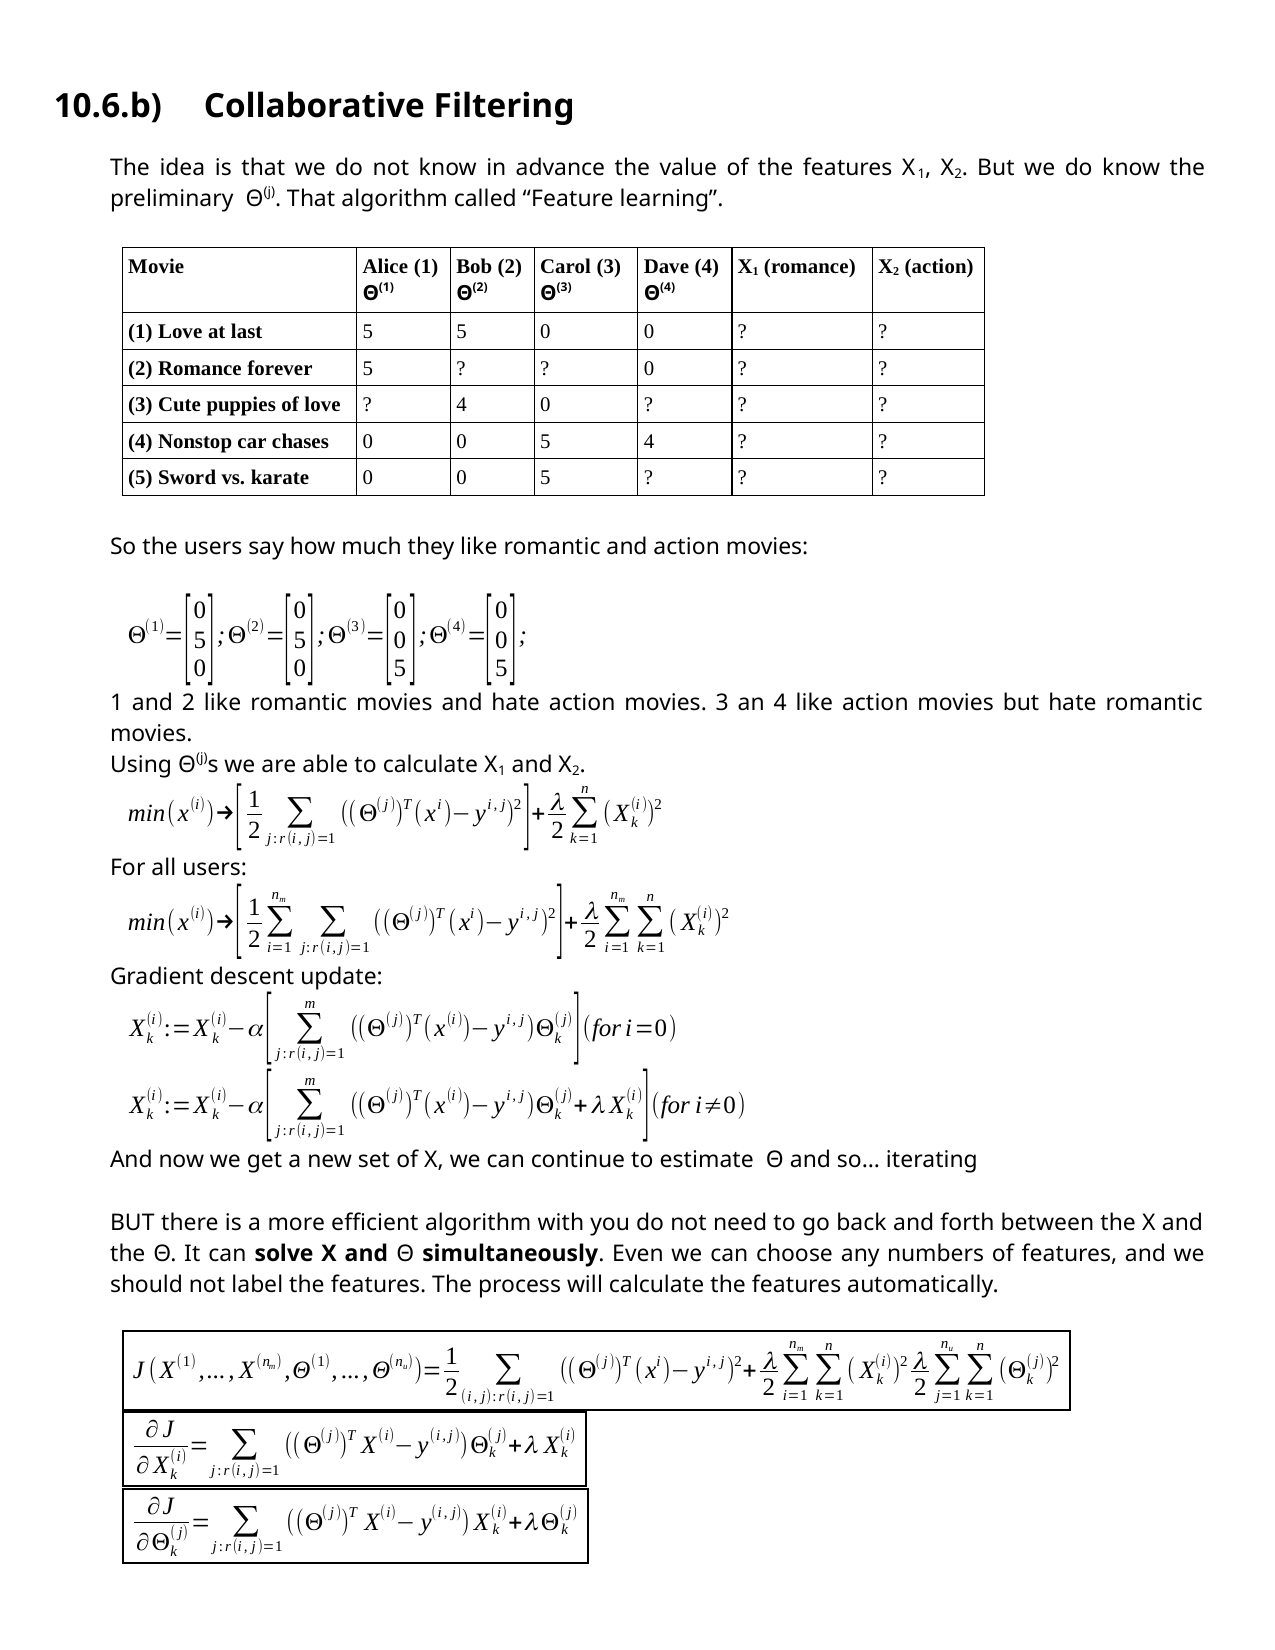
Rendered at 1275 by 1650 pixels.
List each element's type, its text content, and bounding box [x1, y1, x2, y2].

table_header Alice (1) Θ(1) [357, 248, 450, 312]
text 1 and 2 like romantic movies and hate action movies. 3 an 4 like action movies but hate romantic movies. [110, 686, 1206, 748]
table_cell ? [451, 350, 534, 385]
subtitle Collaborative Filtering [53, 81, 1206, 127]
table_cell ? [873, 350, 984, 385]
table_cell (1) Love at last [123, 313, 356, 349]
table_cell ? [873, 313, 984, 349]
table_cell 5 [357, 350, 450, 385]
table_cell ? [873, 423, 984, 458]
table_cell (2) Romance forever [123, 350, 356, 385]
table_cell 0 [357, 423, 450, 458]
text For all users: [110, 851, 1206, 882]
table_cell 0 [535, 313, 637, 349]
text Gradient descent update: [110, 960, 1206, 991]
text Using Θ(j)s we are able to calculate X1 and X2. [110, 748, 1206, 779]
table_cell ? [535, 350, 637, 385]
table_cell 4 [451, 386, 534, 422]
table_cell ? [638, 459, 731, 495]
table_cell 0 [451, 423, 534, 458]
table_cell 0 [357, 459, 450, 495]
table_header Movie [123, 248, 356, 312]
table_header Bob (2) Θ(2) [451, 248, 534, 312]
table_cell 5 [451, 313, 534, 349]
table_cell ? [733, 350, 872, 385]
table_cell (4) Nonstop car chases [123, 423, 356, 458]
table_cell ? [638, 386, 731, 422]
table_cell 5 [357, 313, 450, 349]
text And now we get a new set of X, we can continue to estimate Θ and so… iterating [110, 1143, 1206, 1174]
table_cell ? [357, 386, 450, 422]
table_cell ? [733, 386, 872, 422]
table_cell (5) Sword vs. karate [123, 459, 356, 495]
table_header X2 (action) [873, 248, 984, 312]
table_header Dave (4) Θ(4) [638, 248, 731, 312]
table_cell 5 [535, 423, 637, 458]
table_header X1 (romance) [733, 248, 872, 312]
table_cell 4 [638, 423, 731, 458]
table_cell 5 [535, 459, 637, 495]
table_cell ? [873, 386, 984, 422]
table_cell ? [733, 459, 872, 495]
table_cell ? [733, 423, 872, 458]
table_cell (3) Cute puppies of love [123, 386, 356, 422]
table_header Carol (3) Θ(3) [535, 248, 637, 312]
text BUT there is a more efficient algorithm with you do not need to go back and forth between the X and the Θ. It can solve X and Θ simultaneously. Even we can choose any numbers of features, and we should not label the features. The process will calculate the features automatically. [110, 1206, 1206, 1299]
text The idea is that we do not know in advance the value of the features X1, X2. But we do know the preliminary Θ(j). That algorithm called “Feature learning”. [110, 151, 1206, 213]
table_cell 0 [638, 313, 731, 349]
table_cell 0 [451, 459, 534, 495]
text So the users say how much they like romantic and action movies: [110, 530, 1206, 561]
table_cell ? [733, 313, 872, 349]
table_cell 0 [638, 350, 731, 385]
table_cell 0 [535, 386, 637, 422]
table_cell ? [873, 459, 984, 495]
